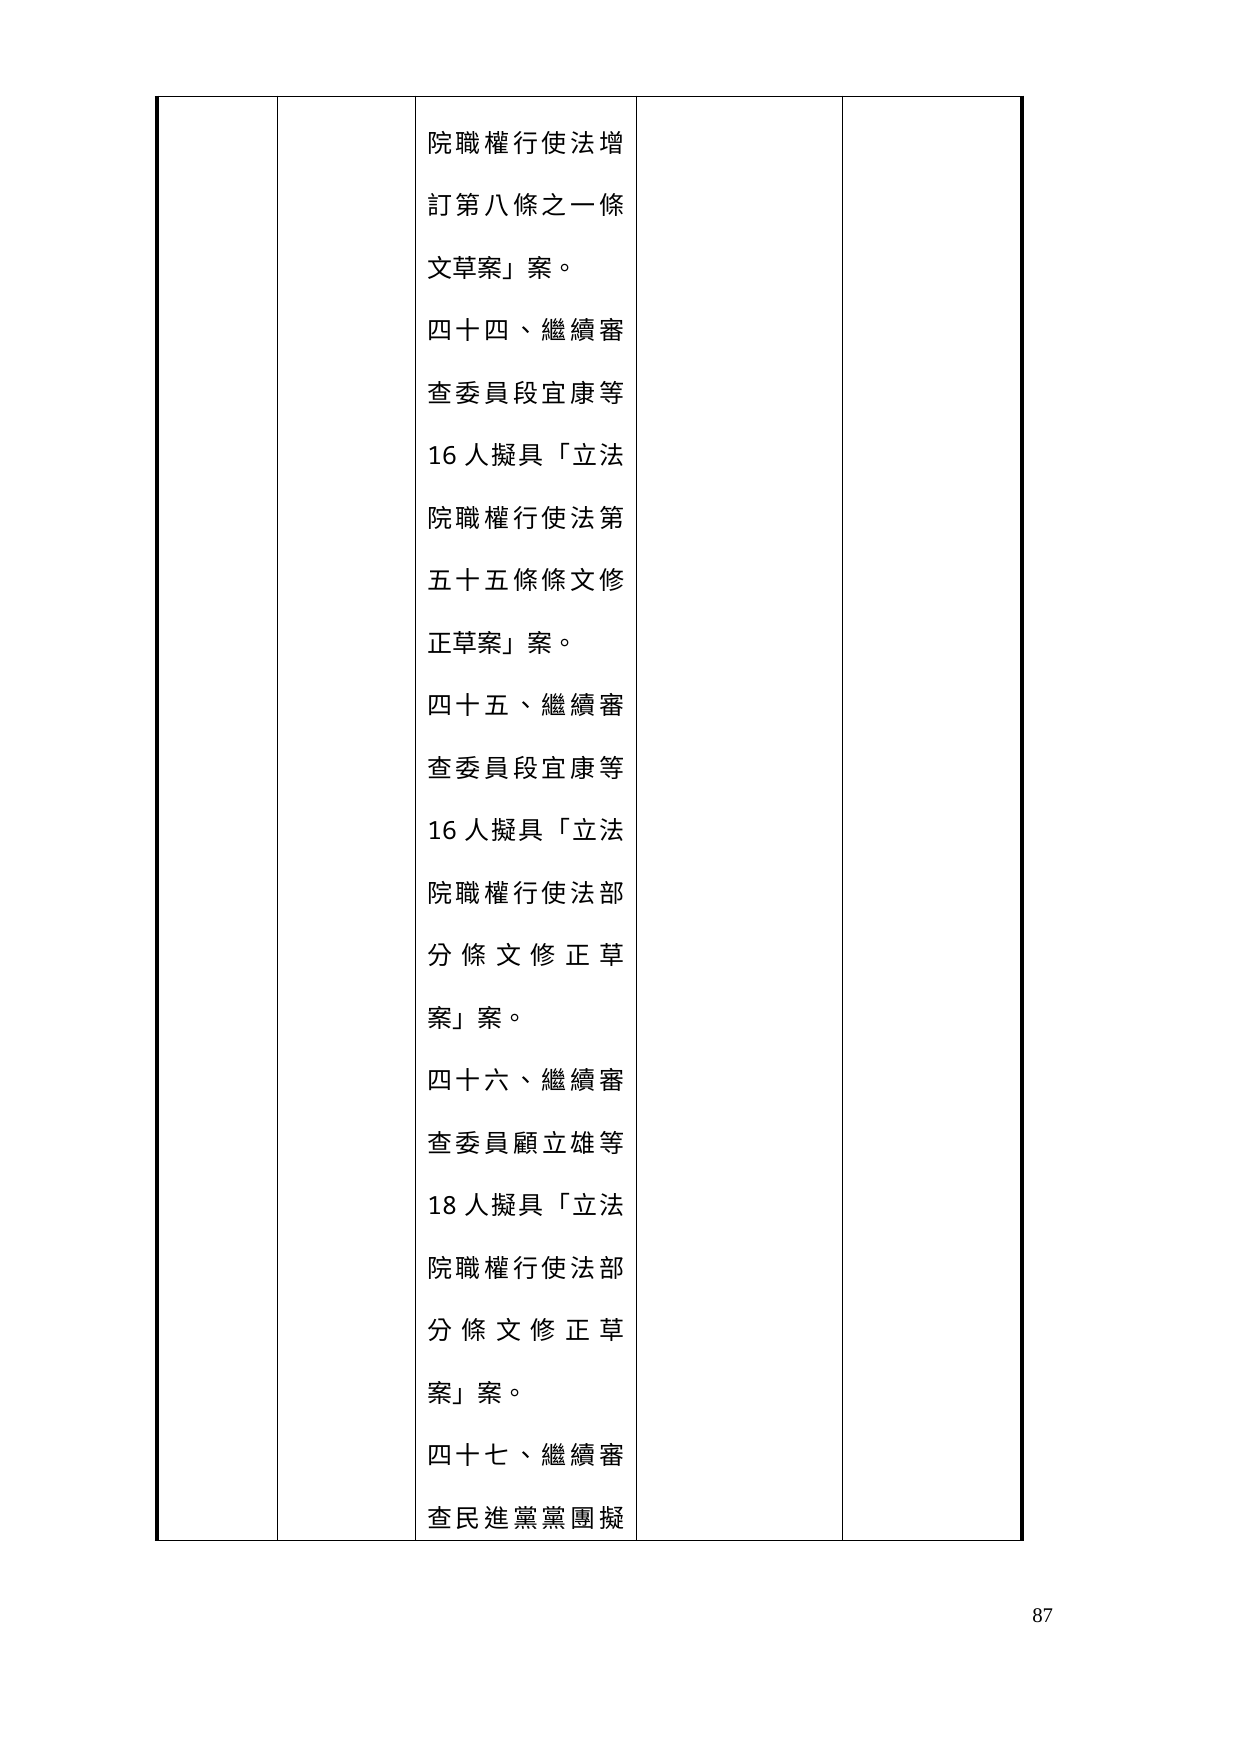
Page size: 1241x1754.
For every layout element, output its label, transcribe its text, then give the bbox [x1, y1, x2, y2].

table_cell [843, 97, 1020, 1540]
table_cell [278, 97, 415, 1540]
table_cell 院職權行使法增訂第八條之一條文草案」案。 四十四、繼續審查委員段宜康等16人擬具「立法院職權行使法第五十五條條文修正草案」案。 四十五、繼續審查委員段宜康等16人擬具「立法院職權行使法部分條文修正草案」案。 四十六、繼續審查委員顧立雄等18人擬具「立法院職權行使法部分條文修正草案」案。 四十七、繼續審查民進黨黨團擬 [416, 97, 636, 1540]
table_cell [159, 97, 277, 1540]
table_cell [637, 97, 842, 1540]
